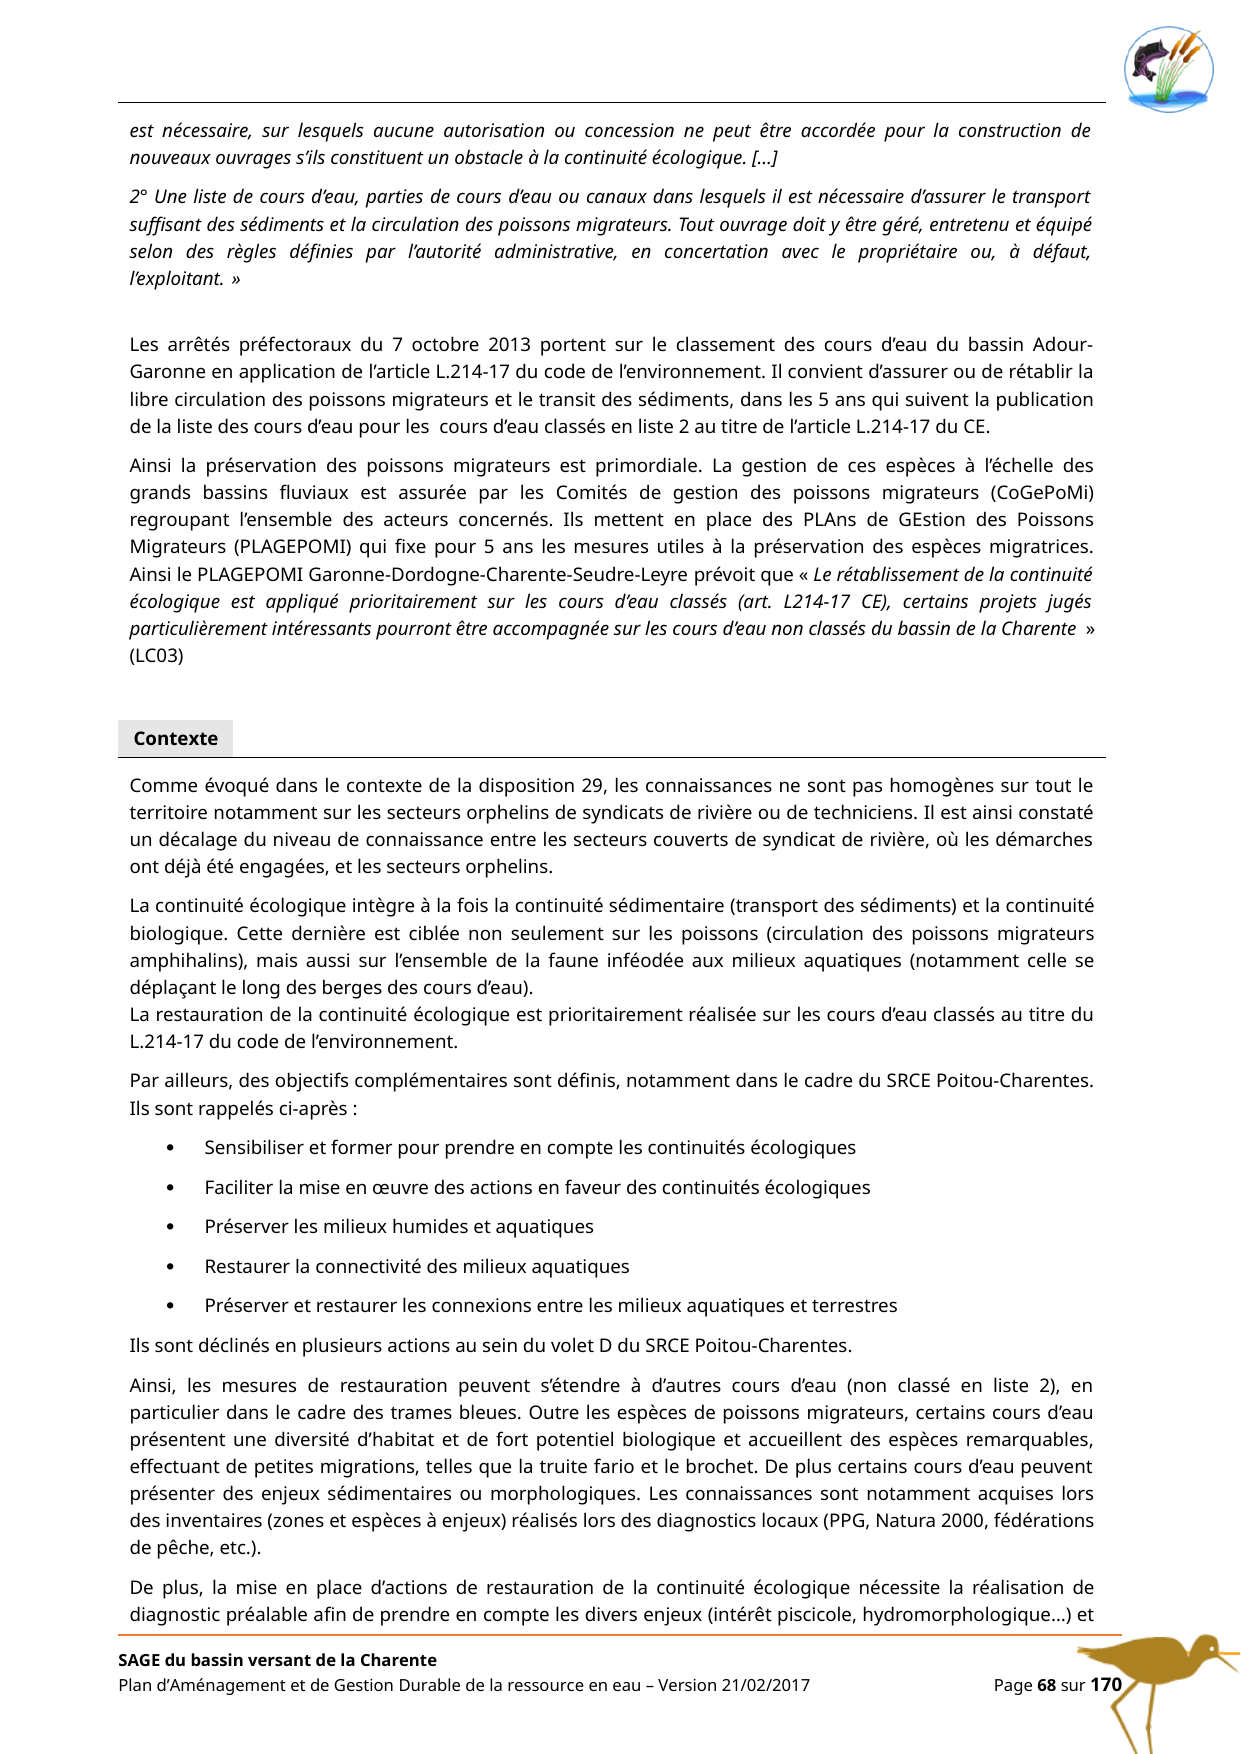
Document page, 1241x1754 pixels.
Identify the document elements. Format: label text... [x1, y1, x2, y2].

table_cell Comme évoqué dans le contexte de la disposition 29, les connaissances ne sont pas homogènes sur tout le territoire notamment sur les secteurs orphelins de syndicats de rivière ou de techniciens. Il est ainsi constaté un décalage du niveau de connaissance entre les secteurs couverts de syndicat de rivière, où les démarches ont déjà été engagées, et les secteurs orphelins. La continuité écologique intègre à la fois la continuité sédimentaire (transport des sédiments) et la continuité biologique. Cette dernière est ciblée non seulement sur les poissons (circulation des poissons migrateurs amphihalins), mais aussi sur l’ensemble de la faune inféodée aux milieux aquatiques (notamment celle se déplaçant le long des berges des cours d’eau). La restauration de la continuité écologique est prioritairement réalisée sur les cours d’eau classés au titre du L.214-17 du code de l’environnement. Par ailleurs, des objectifs complémentaires sont définis, notamment dans le cadre du SRCE Poitou-Charentes. Ils sont rappelés ci-après : Sensibiliser et former pour prendre en compte les continuités écologiques Faciliter la mise en œuvre des actions en faveur des continuités écologiques Préserver les milieux humides et aquatiques Restaurer la connectivité des milieux aquatiques Préserver et restaurer les connexions entre les milieux aquatiques et terrestres Ils sont déclinés en plusieurs actions au sein du volet D du SRCE Poitou-Charentes. Ainsi, les mesures de restauration peuvent s’étendre à d’autres cours d’eau (non classé en liste 2), en particulier dans le cadre des trames bleues. Outre les espèces de poissons migrateurs, certains cours d’eau présentent une diversité d’habitat et de fort potentiel biologique et accueillent des espèces remarquables, effectuant de petites migrations, telles que la truite fario et le brochet. De plus certains cours d’eau peuvent présenter des enjeux sédimentaires ou morphologiques. Les connaissances sont notamment acquises lors des inventaires (zones et espèces à enjeux) réalisés lors des diagnostics locaux (PPG, Natura 2000, fédérations de pêche, etc.). De plus, la mise en place d’actions de restauration de la continuité écologique nécessite la réalisation de diagnostic préalable afin de prendre en compte les divers enjeux (intérêt piscicole, hydromorphologique…) et [118, 758, 1106, 1627]
table_header [234, 720, 1106, 757]
table_cell est nécessaire, sur lesquels aucune autorisation ou concession ne peut être accordée pour la construction de nouveaux ouvrages s’ils constituent un obstacle à la continuité écologique. […] 2° Une liste de cours d’eau, parties de cours d’eau ou canaux dans lesquels il est nécessaire d’assurer le transport suffisant des sédiments et la circulation des poissons migrateurs. Tout ouvrage doit y être géré, entretenu et équipé selon des règles définies par l’autorité administrative, en concertation avec le propriétaire ou, à défaut, l’exploitant. » Les arrêtés préfectoraux du 7 octobre 2013 portent sur le classement des cours d’eau du bassin Adour-Garonne en application de l’article L.214-17 du code de l’environnement. Il convient d’assurer ou de rétablir la libre circulation des poissons migrateurs et le transit des sédiments, dans les 5 ans qui suivent la publication de la liste des cours d’eau pour les cours d’eau classés en liste 2 au titre de l’article L.214-17 du CE. Ainsi la préservation des poissons migrateurs est primordiale. La gestion de ces espèces à l’échelle des grands bassins fluviaux est assurée par les Comités de gestion des poissons migrateurs (CoGePoMi) regroupant l’ensemble des acteurs concernés. Ils mettent en place des PLAns de GEstion des Poissons Migrateurs (PLAGEPOMI) qui fixe pour 5 ans les mesures utiles à la préservation des espèces migratrices. Ainsi le PLAGEPOMI Garonne-Dordogne-Charente-Seudre-Leyre prévoit que « Le rétablissement de la continuité écologique est appliqué prioritairement sur les cours d’eau classés (art. L214-17 CE), certains projets jugés particulièrement intéressants pourront être accompagnée sur les cours d’eau non classés du bassin de la Charente » (LC03) [118, 103, 1106, 680]
table_header Contexte [118, 720, 233, 757]
